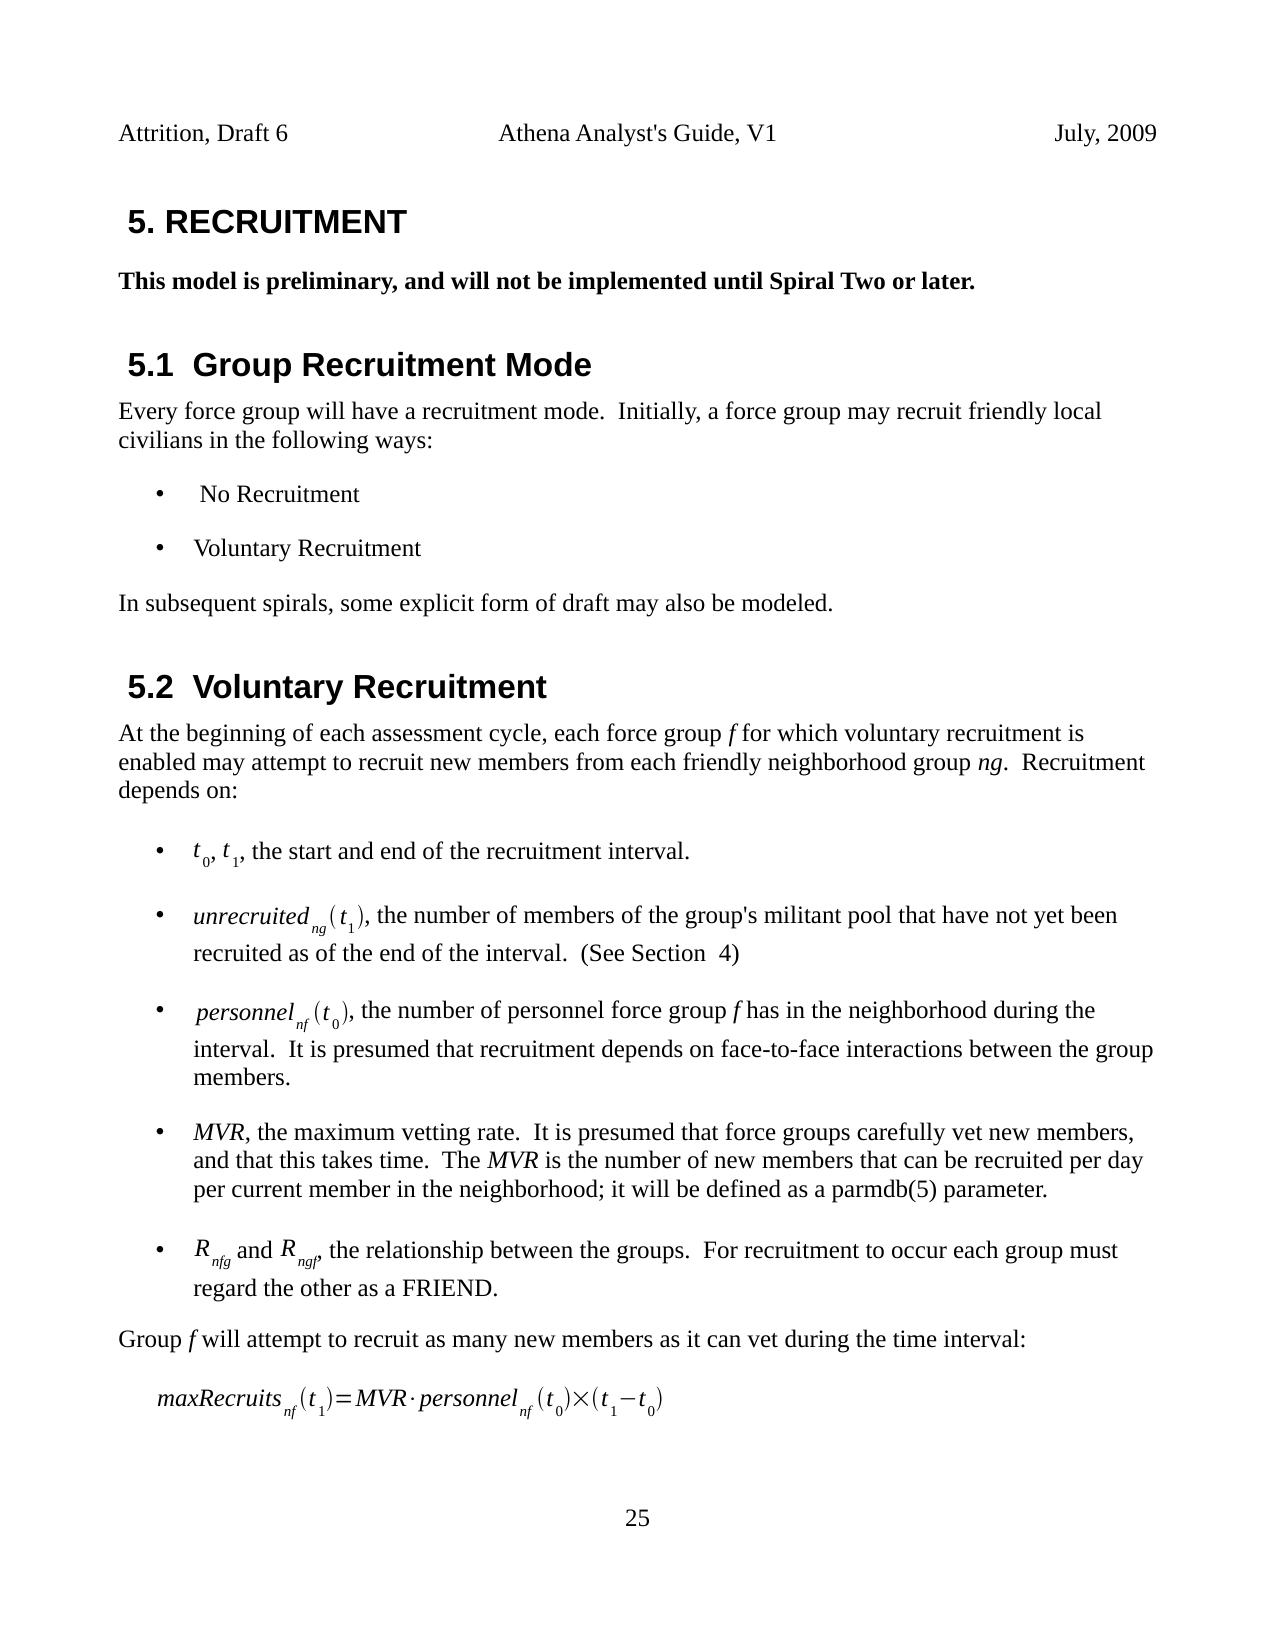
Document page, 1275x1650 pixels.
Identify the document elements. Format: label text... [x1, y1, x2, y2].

text At the beginning of each assessment cycle, each force group f for which voluntary recruitment is enabled may attempt to recruit new members from each friendly neighborhood group ng. Recruitment depends on: [118, 718, 1157, 804]
text Group f will attempt to recruit as many new members as it can vet during the time interval: [118, 1324, 1157, 1353]
text Every force group will have a recruitment mode. Initially, a force group may recruit friendly local civilians in the following ways: [118, 396, 1157, 453]
subtitle Voluntary Recruitment [118, 667, 1157, 705]
list MVR, the maximum vetting rate. It is presumed that force groups carefully vet new members, and that this takes time. The MVR is the number of new members that can be recruited per day per current member in the neighborhood; it will be defined as a parmdb(5) parameter. [156, 1117, 1157, 1203]
list , , the start and end of the recruitment interval. [156, 829, 1157, 871]
list , the number of personnel force group f has in the neighborhood during the interval. It is presumed that recruitment depends on face-to-face interactions between the group members. [156, 992, 1157, 1091]
list Voluntary Recruitment [156, 533, 1157, 562]
list , the number of members of the group's militant pool that have not yet been recruited as of the end of the interval. (See Section 4.) [156, 896, 1157, 967]
subtitle Group Recruitment Mode [118, 345, 1157, 383]
subtitle Recruitment [118, 202, 1157, 240]
text This model is preliminary, and will not be implemented until Spiral Two or later. [118, 266, 1157, 294]
list and , the relationship between the groups. For recruitment to occur each group must regard the other as a FRIEND. [156, 1228, 1157, 1299]
text In subsequent spirals, some explicit form of draft may also be modeled. [118, 588, 1157, 616]
list No Recruitment [156, 479, 1157, 508]
